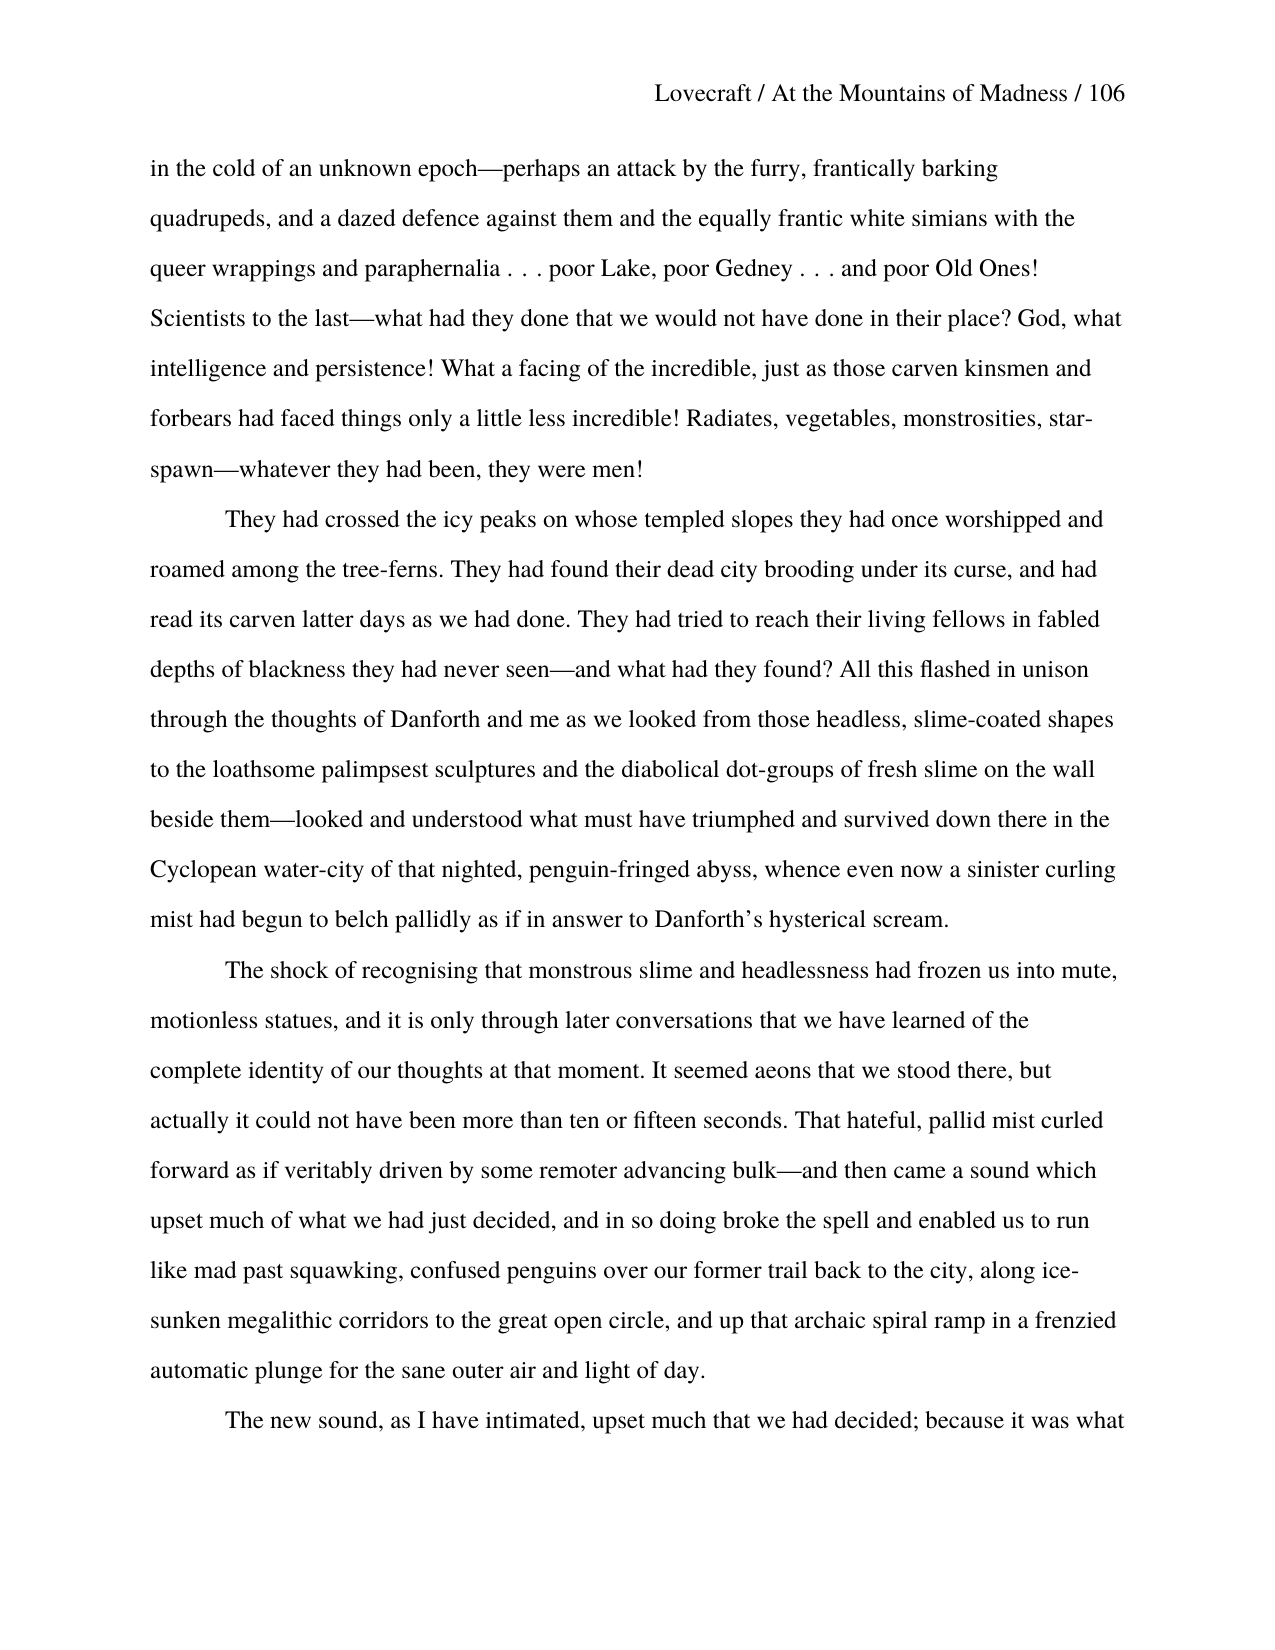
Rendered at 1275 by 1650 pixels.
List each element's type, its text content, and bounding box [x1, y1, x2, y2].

text They had crossed the icy peaks on whose templed slopes they had once worshipped and roamed among the tree-ferns. They had found their dead city brooding under its curse, and had read its carven latter days as we had done. They had tried to reach their living fellows in fabled depths of blackness they had never seen—and what had they found? All this flashed in unison through the thoughts of Danforth and me as we looked from those headless, slime-coated shapes to the loathsome palimpsest sculptures and the diabolical dot-groups of fresh slime on the wall beside them—looked and understood what must have triumphed and survived down there in the Cyclopean water-city of that nighted, penguin-fringed abyss, whence even now a sinister curling mist had begun to belch pallidly as if in answer to Danforth’s hysterical scream. [150, 501, 1125, 935]
text The new sound, as I have intimated, upset much that we had decided; because it was what [150, 1403, 1125, 1436]
text in the cold of an unknown epoch—perhaps an attack by the furry, frantically barking quadrupeds, and a dazed defence against them and the equally frantic white simians with the queer wrappings and paraphernalia . . . poor Lake, poor Gedney . . . and poor Old Ones! Scientists to the last—what had they done that we would not have done in their place? God, what intelligence and persistence! What a facing of the incredible, just as those carven kinsmen and forbears had faced things only a little less incredible! Radiates, vegetables, monstrosities, star-spawn—whatever they had been, they were men! [150, 150, 1125, 484]
text The shock of recognising that monstrous slime and headlessness had frozen us into mute, motionless statues, and it is only through later conversations that we have learned of the complete identity of our thoughts at that moment. It seemed aeons that we stood there, but actually it could not have been more than ten or fifteen seconds. That hateful, pallid mist curled forward as if veritably driven by some remoter advancing bulk—and then came a sound which upset much of what we had just decided, and in so doing broke the spell and enabled us to run like mad past squawking, confused penguins over our former trail back to the city, along ice-sunken megalithic corridors to the great open circle, and up that archaic spiral ramp in a frenzied automatic plunge for the sane outer air and light of day. [150, 952, 1125, 1386]
